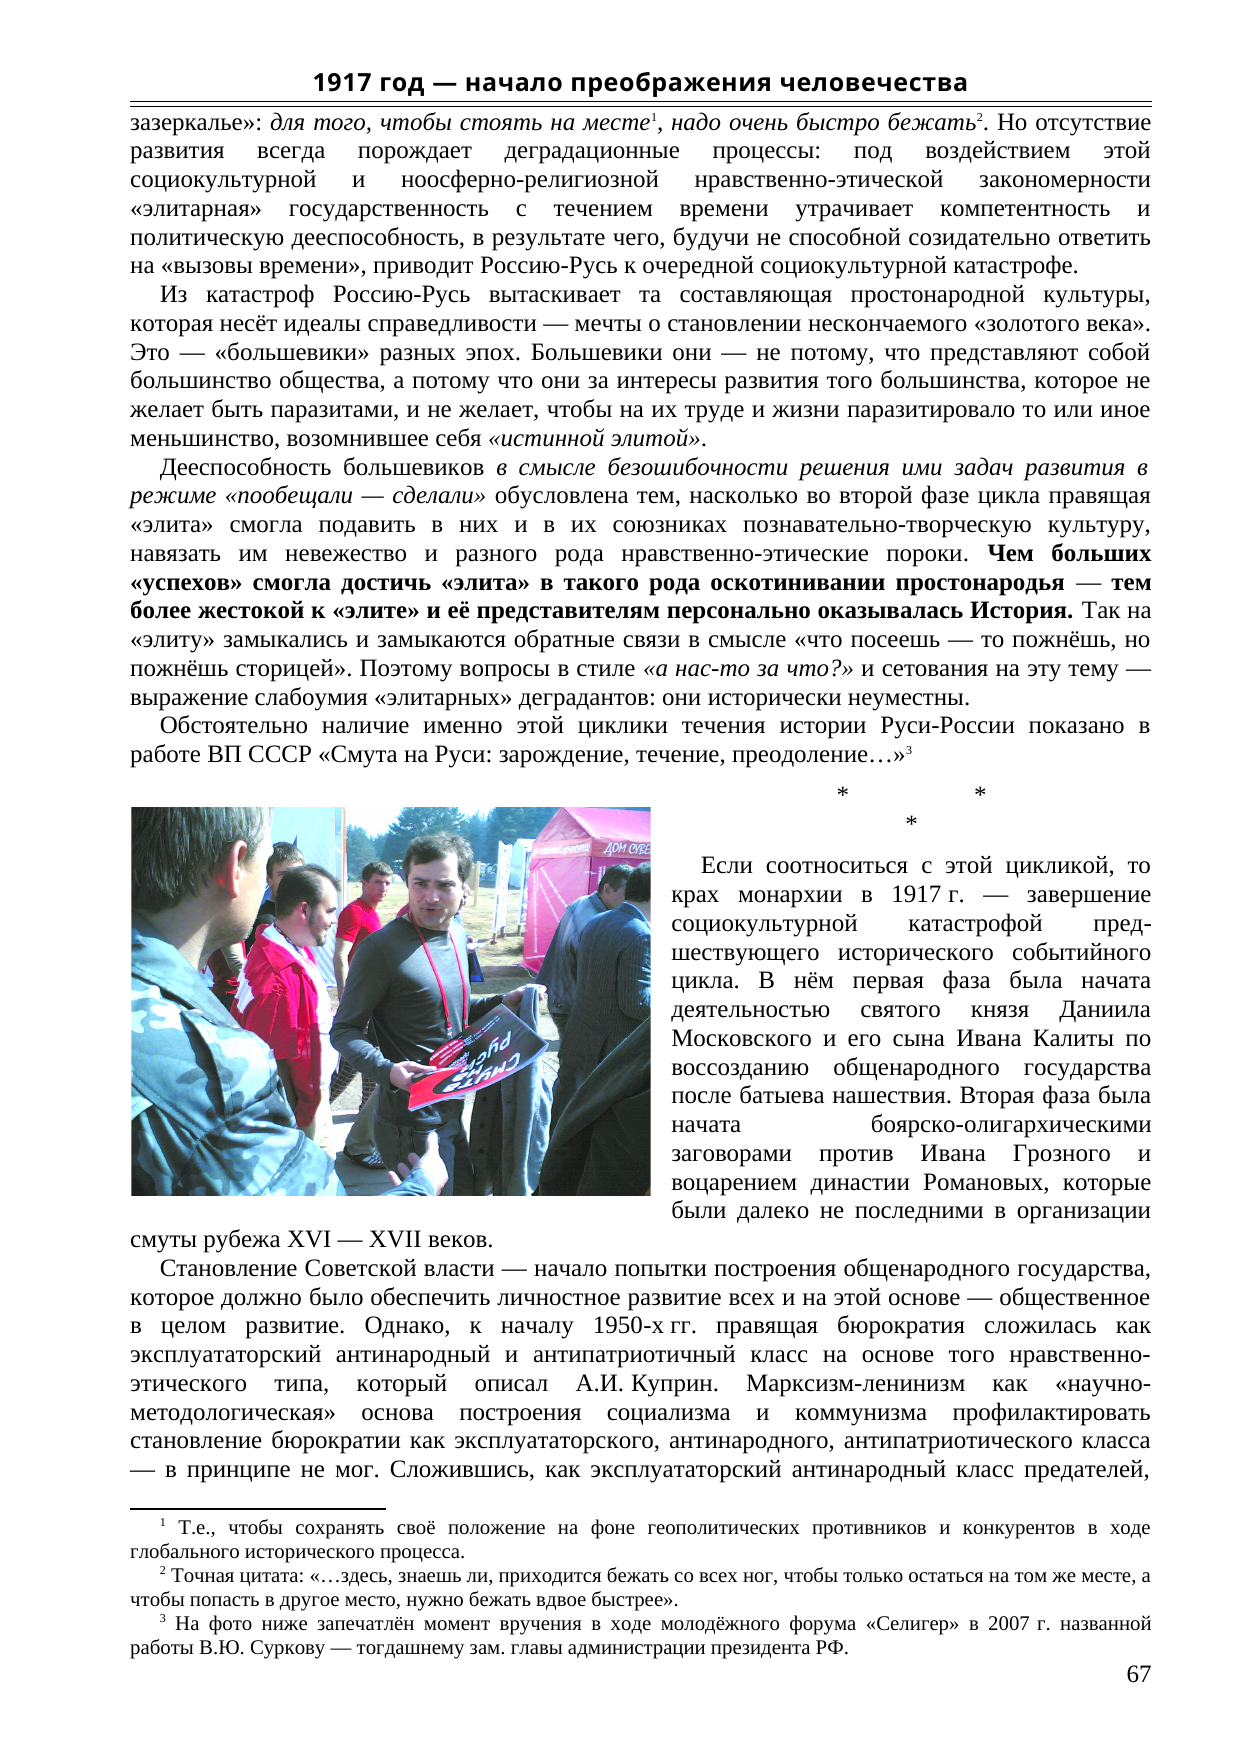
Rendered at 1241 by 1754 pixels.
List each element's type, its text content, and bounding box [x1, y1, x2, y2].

text зазеркалье»: для того, чтобы стоять на месте, надо очень быстро бежать. Но отсутствие развития всегда порождает деградационные процессы: под воздействием этой социокультурной и ноосферно-религиозной нравственно-этической закономерности «элитарная» государственность с течением времени утрачивает компетентность и политическую дееспособность, в результате чего, будучи не способной созидательно ответить на «вызовы времени», приводит Россию-Русь к очередной социокультурной катастрофе. [130, 107, 1152, 279]
text Из катастроф Россию-Русь вытаскивает та составляющая простонародной культуры, которая несёт идеалы справедливости — мечты о становлении нескончаемого «золотого века». Это — «большевики» разных эпох. Большевики они — не потому, что представляют собой большинство общества, а потому что они за интересы развития того большинства, которое не желает быть паразитами, и не желает, чтобы на их труде и жизни паразитировало то или иное меньшинство, возомнившее себя «истинной элитой». [130, 279, 1152, 452]
text Т.е., чтобы сохранять своё положение на фоне геополитических противников и конкурентов в ходе глобального исторического процесса. [130, 1515, 1152, 1563]
text Если соотноситься с этой цикликой, то крах монархии в 1917 г. — завершение социокультурной катастрофой пред­шествующего исторического событийного цикла. В нём первая фаза была начата деятельностью святого князя Даниила Московского и его сына Ивана Калиты по воссозданию общенародного государства после батыева нашествия. Вторая фаза была начата боярско-олигархическими заговорами против Ивана Грозного и воцарением династии Романовых, которые были далеко не последними в организации смуты рубежа XVI — XVII веков. [130, 850, 1152, 1253]
text Точная цитата: «…здесь, знаешь ли, приходится бежать со всех ног, чтобы только остаться на том же месте, а чтобы попасть в другое место, нужно бежать вдвое быстрее». [130, 1563, 1152, 1611]
text * * * [130, 780, 1152, 838]
text Обстоятельно наличие именно этой циклики течения истории Руси-России показано в работе ВП СССР «Смута на Руси: зарождение, течение, преодоление…» [130, 710, 1152, 768]
text Дееспособность большевиков в смысле безошибочности решения ими задач развития в режиме «пообещали — сделали» обусловлена тем, насколько во второй фазе цикла правящая «элита» смогла подавить в них и в их союзниках познавательно-творческую культуру, навязать им невежество и разного рода нравственно-этические пороки. Чем больших «успехов» смогла достичь «элита» в такого рода оскотинивании простонародья — тем более жестокой к «элите» и её представителям персонально оказывалась История. Так на «элиту» замыкались и замыкаются обратные связи в смысле «что посеешь — то пожнёшь, но пожнёшь сторицей». Поэтому вопросы в стиле «а нас-то за что?» и сетования на эту тему — выражение слабоумия «элитарных» деградантов: они исторически неуместны. [130, 452, 1152, 710]
text Становление Советской власти — начало попытки построения общенародного государства, которое должно было обеспечить личностное развитие всех и на этой основе — общественное в целом развитие. Однако, к началу 1950‑х гг. правящая бюрократия сложилась как эксплуататорский антинародный и антипатриотичный класс на основе того нравственно-этического типа, который описал А.И. Куприн. Марксизм-ленинизм как «научно-методологическая» основа построения социализма и коммунизма профилактировать становление бюрократии как эксплуататорского, антинародного, антипатриотического класса — в принципе не мог. Сложившись, как эксплуататорский антинародный класс предателей, [130, 1253, 1152, 1483]
text На фото ниже запечатлён момент вручения в ходе молодёжного форума «Селигер» в 2007 г. названной работы В.Ю. Суркову — тогдашнему зам. главы администрации президента РФ. [130, 1611, 1152, 1659]
